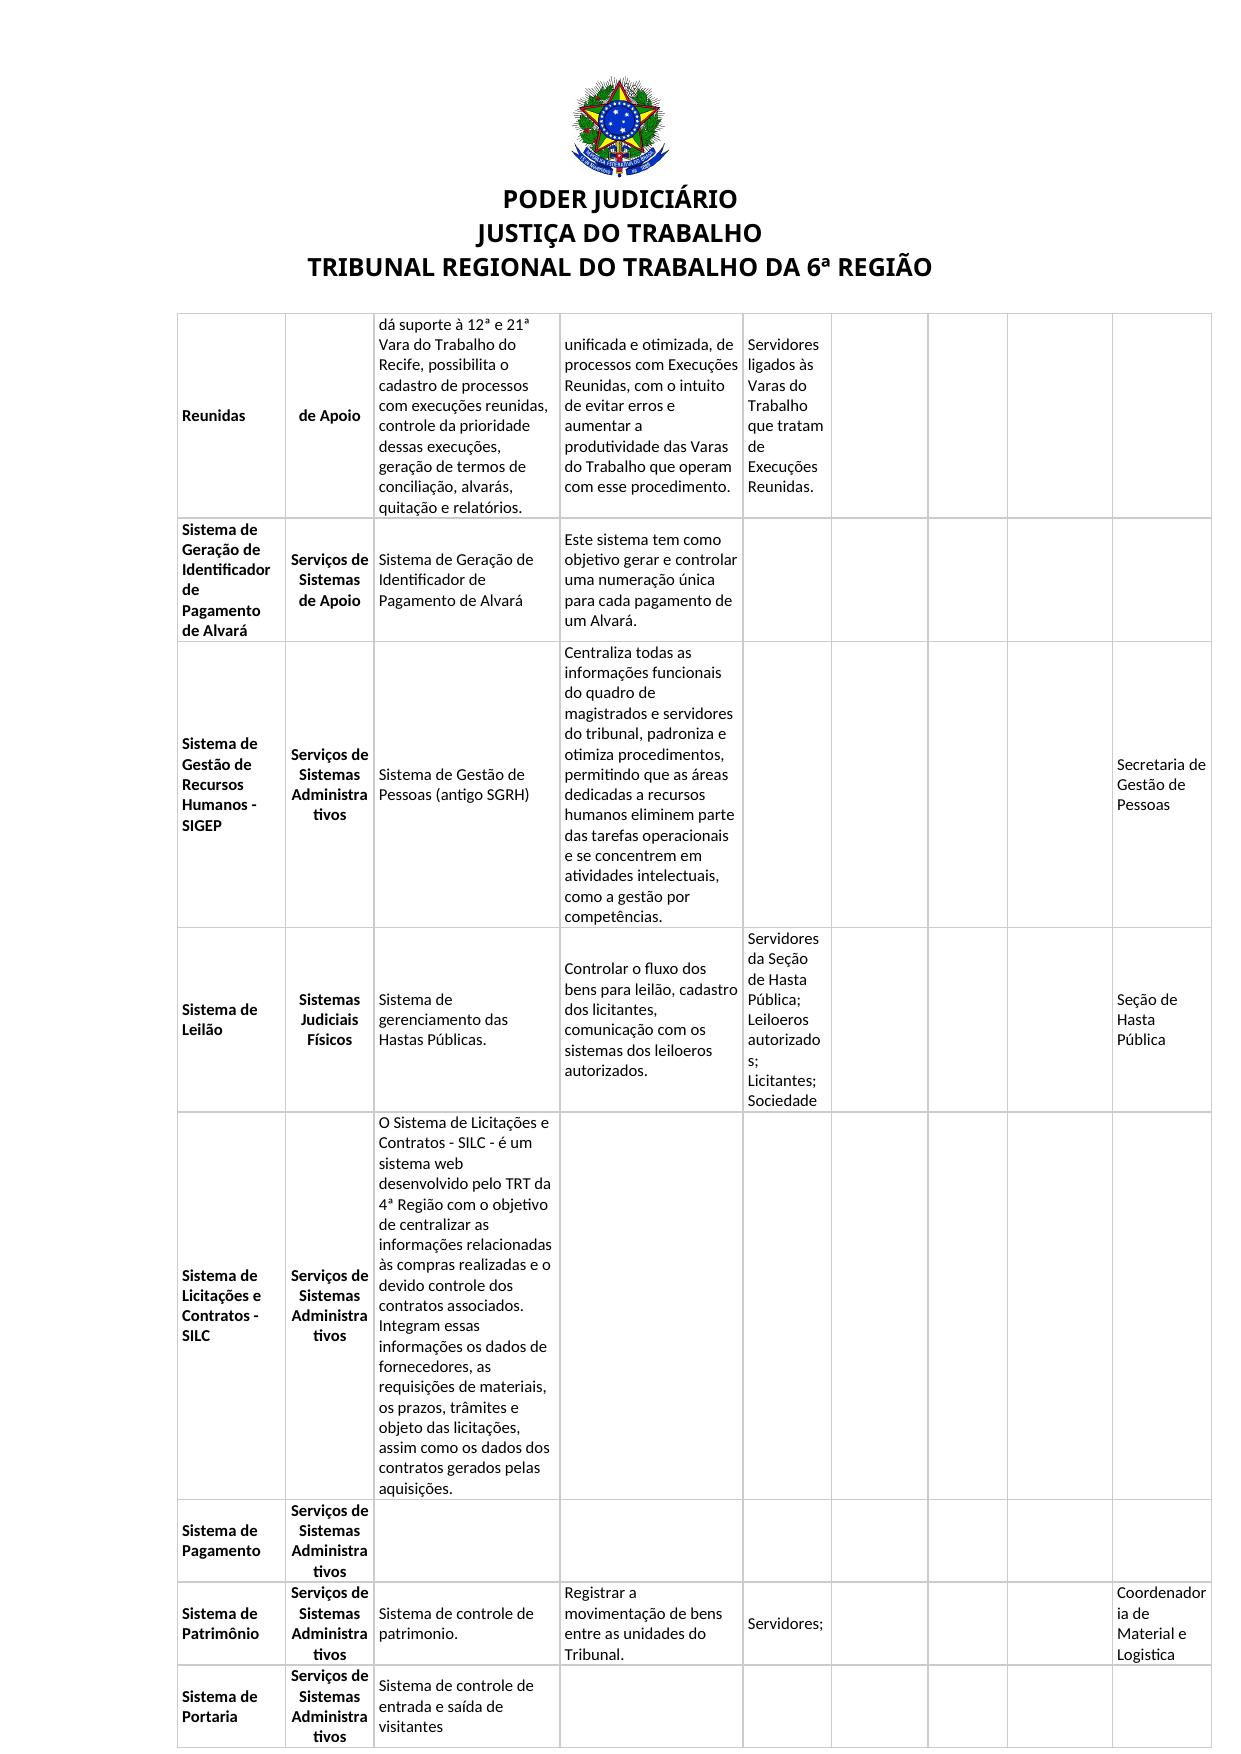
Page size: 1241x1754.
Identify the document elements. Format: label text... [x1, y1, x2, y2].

table_cell [832, 642, 927, 927]
table_cell Sistema de Licitações e Contratos - SILC [178, 1113, 285, 1498]
table_cell unificada e otimizada, de processos com Execuções Reunidas, com o intuito de evitar erros e aumentar a produtividade das Varas do Trabalho que operam com esse procedimento. [561, 314, 742, 517]
table_cell [744, 642, 831, 927]
table_cell [561, 1500, 742, 1581]
table_cell Registrar a movimentação de bens entre as unidades do Tribunal. [561, 1583, 742, 1664]
table_cell [1113, 1666, 1211, 1747]
table_cell [832, 1583, 927, 1664]
table_cell [1113, 519, 1211, 641]
table_cell [1113, 1500, 1211, 1581]
table_cell [929, 314, 1007, 517]
table_cell [832, 519, 927, 641]
table_cell [561, 1666, 742, 1747]
table_cell [929, 1666, 1007, 1747]
table_cell Sistemas Judiciais Físicos [286, 928, 373, 1111]
table_cell de Apoio [286, 314, 373, 517]
table_cell Sistema de controle de patrimonio. [375, 1583, 559, 1664]
table_cell [375, 1500, 559, 1581]
table_cell [929, 928, 1007, 1111]
table_cell Sistema de Gestão de Recursos Humanos - SIGEP [178, 642, 285, 927]
table_cell [1008, 1113, 1112, 1498]
table_cell Serviços de Sistemas Administrativos [286, 642, 373, 927]
table_cell Serviços de Sistemas Administrativos [286, 1113, 373, 1498]
table_cell Sistema de Geração de Identificador de Pagamento de Alvará [178, 519, 285, 641]
table_cell Controlar o fluxo dos bens para leilão, cadastro dos licitantes, comunicação com os sistemas dos leiloeros autorizados. [561, 928, 742, 1111]
table_cell Sistema de Portaria [178, 1666, 285, 1747]
table_cell Reunidas [178, 314, 285, 517]
table_cell [929, 519, 1007, 641]
table_cell [929, 1500, 1007, 1581]
table_cell [832, 1500, 927, 1581]
table_cell [744, 519, 831, 641]
table_cell [929, 1113, 1007, 1498]
table_cell Centraliza todas as informações funcionais do quadro de magistrados e servidores do tribunal, padroniza e otimiza procedimentos, permitindo que as áreas dedicadas a recursos humanos eliminem parte das tarefas operacionais e se concentrem em atividades intelectuais, como a gestão por competências. [561, 642, 742, 927]
table_cell [1008, 1666, 1112, 1747]
table_cell Servidores ligados às Varas do Trabalho que tratam de Execuções Reunidas. [744, 314, 831, 517]
table_cell Serviços de Sistemas Administrativos [286, 1500, 373, 1581]
table_cell Servidores da Seção de Hasta Pública; Leiloeros autorizados; Licitantes; Sociedade [744, 928, 831, 1111]
table_cell [1008, 1500, 1112, 1581]
table_cell [832, 928, 927, 1111]
table_cell dá suporte à 12ª e 21ª Vara do Trabalho do Recife, possibilita o cadastro de processos com execuções reunidas, controle da prioridade dessas execuções, geração de termos de conciliação, alvarás, quitação e relatórios. [375, 314, 559, 517]
table_cell Sistema de Patrimônio [178, 1583, 285, 1664]
table_cell [1008, 314, 1112, 517]
table_cell [929, 1583, 1007, 1664]
table_cell Este sistema tem como objetivo gerar e controlar uma numeração única para cada pagamento de um Alvará. [561, 519, 742, 641]
table_cell [832, 1666, 927, 1747]
table_cell Coordenadoria de Material e Logistica [1113, 1583, 1211, 1664]
table_cell Serviços de Sistemas Administrativos [286, 1666, 373, 1747]
table_cell Serviços de Sistemas Administrativos [286, 1583, 373, 1664]
table_cell O Sistema de Licitações e Contratos - SILC - é um sistema web desenvolvido pelo TRT da 4ª Região com o objetivo de centralizar as informações relacionadas às compras realizadas e o devido controle dos contratos associados. Integram essas informações os dados de fornecedores, as requisições de materiais, os prazos, trâmites e objeto das licitações, assim como os dados dos contratos gerados pelas aquisições. [375, 1113, 559, 1498]
table_cell [1008, 519, 1112, 641]
table_cell [1113, 314, 1211, 517]
table_cell Sistema de Gestão de Pessoas (antigo SGRH) [375, 642, 559, 927]
table_cell [744, 1113, 831, 1498]
table_cell Seção de Hasta Pública [1113, 928, 1211, 1111]
table_cell Secretaria de Gestão de Pessoas [1113, 642, 1211, 927]
table_cell Sistema de Pagamento [178, 1500, 285, 1581]
table_cell [561, 1113, 742, 1498]
table_cell [744, 1666, 831, 1747]
table_cell Sistema de Leilão [178, 928, 285, 1111]
table_cell Sistema de Geração de Identificador de Pagamento de Alvará [375, 519, 559, 641]
table_cell [832, 1113, 927, 1498]
table_cell Servidores; [744, 1583, 831, 1664]
table_cell [929, 642, 1007, 927]
table_cell Sistema de gerenciamento das Hastas Públicas. [375, 928, 559, 1111]
table_cell [1008, 642, 1112, 927]
table_cell Sistema de controle de entrada e saída de visitantes [375, 1666, 559, 1747]
table_cell Serviços de Sistemas de Apoio [286, 519, 373, 641]
table_cell [1008, 928, 1112, 1111]
table_cell [744, 1500, 831, 1581]
table_cell [1113, 1113, 1211, 1498]
table_cell [832, 314, 927, 517]
table_cell [1008, 1583, 1112, 1664]
